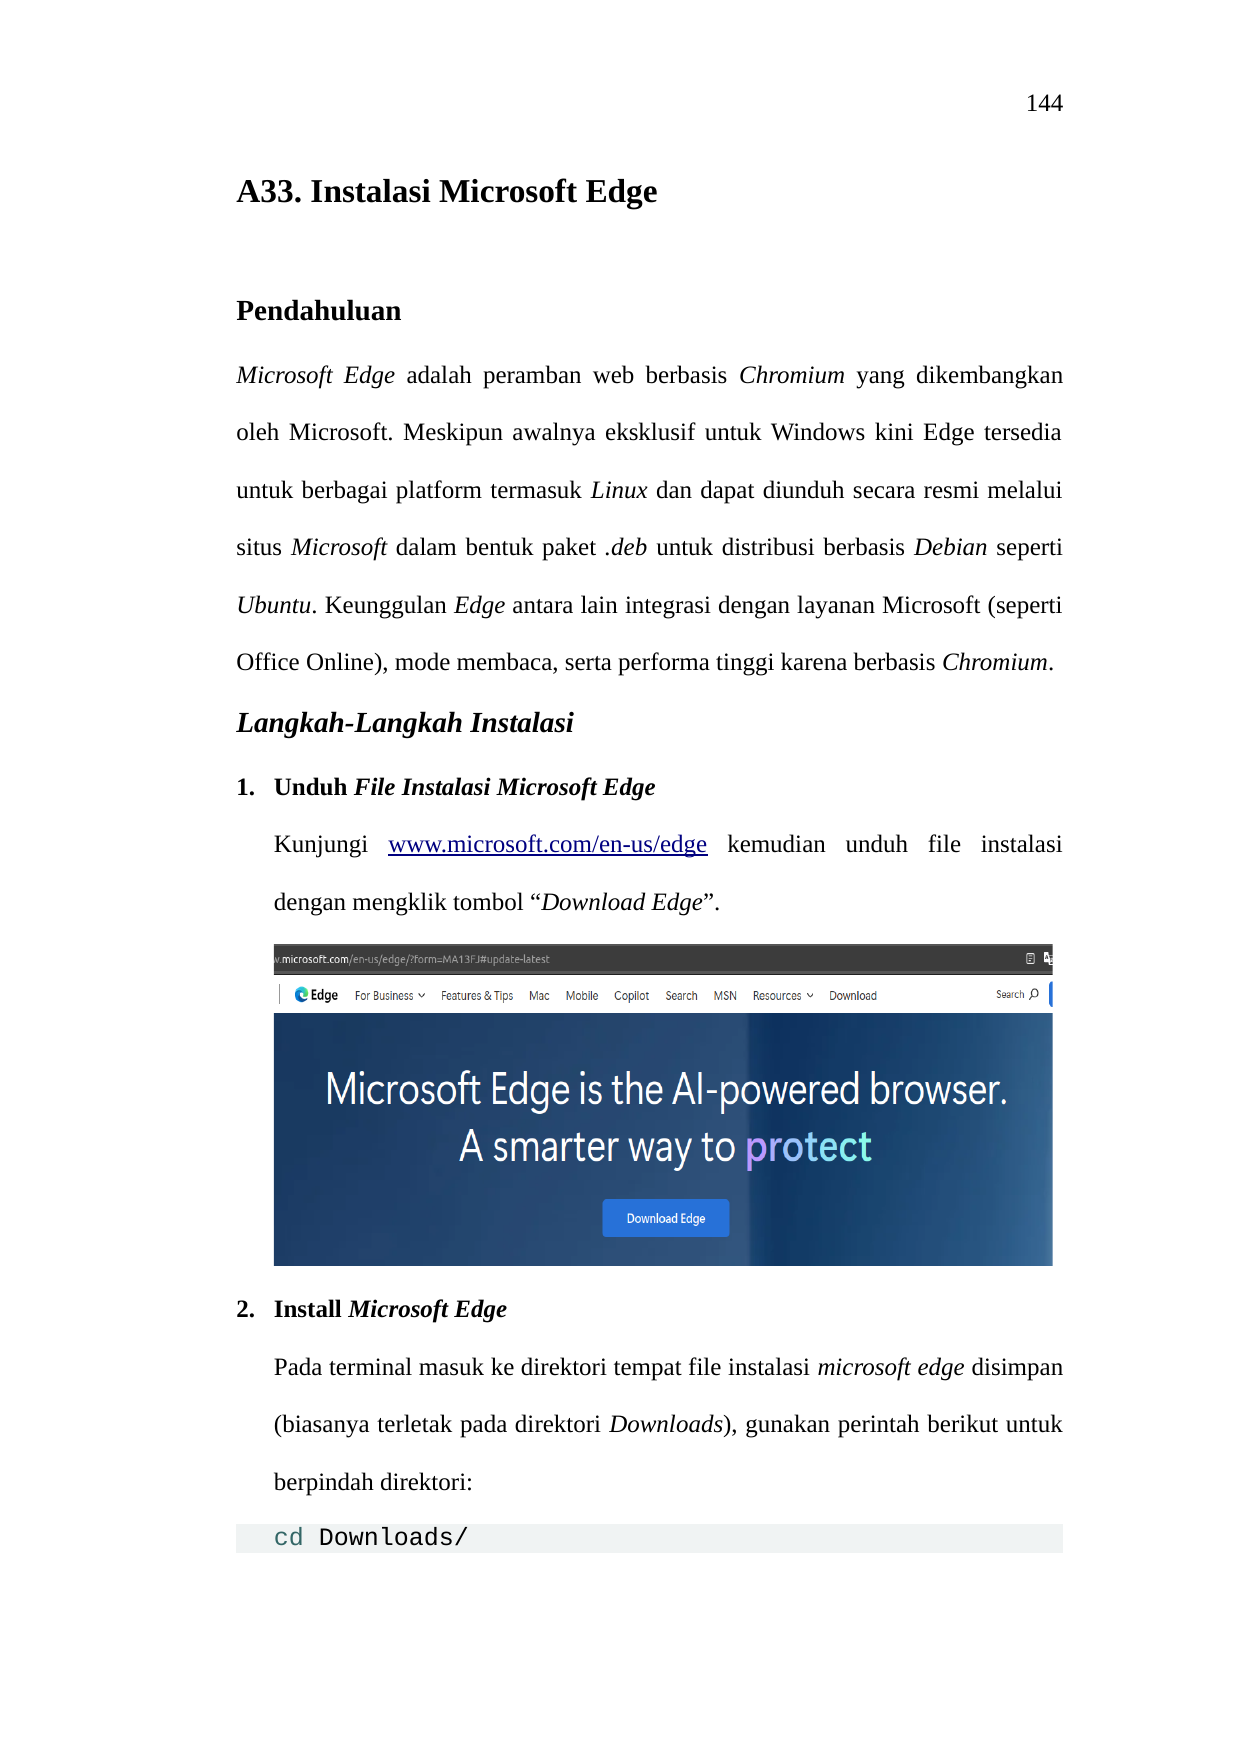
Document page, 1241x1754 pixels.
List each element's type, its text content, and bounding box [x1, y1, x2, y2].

list Pada terminal masuk ke direktori tempat file instalasi microsoft edge disimpan (biasanya terletak pada direktori Downloads), gunakan perintah berikut untuk berpindah direktori: [236, 1352, 1063, 1496]
text Microsoft Edge adalah peramban web berbasis Chromium yang dikembangkan oleh Microsoft. Meskipun awalnya eksklusif untuk Windows kini Edge tersedia untuk berbagai platform termasuk Linux dan dapat diunduh secara resmi melalui situs Microsoft dalam bentuk paket .deb untuk distribusi berbasis Debian seperti Ubuntu. Keunggulan Edge antara lain integrasi dengan layanan Microsoft (seperti Office Online), mode membaca, serta performa tinggi karena berbasis Chromium. [236, 360, 1063, 676]
list Unduh File Instalasi Microsoft Edge [236, 772, 1063, 801]
subtitle A33. Instalasi Microsoft Edge [236, 172, 1063, 210]
text Pendahuluan [236, 293, 1063, 326]
list Kunjungi www.microsoft.com/en-us/edge kemudian unduh file instalasi dengan mengklik tombol “Download Edge”. [236, 829, 1063, 916]
list cd Downloads/ [236, 1524, 1063, 1553]
list Install Microsoft Edge [236, 1294, 1063, 1323]
text Langkah-Langkah Instalasi [236, 705, 1063, 738]
picture [273, 944, 1053, 1266]
